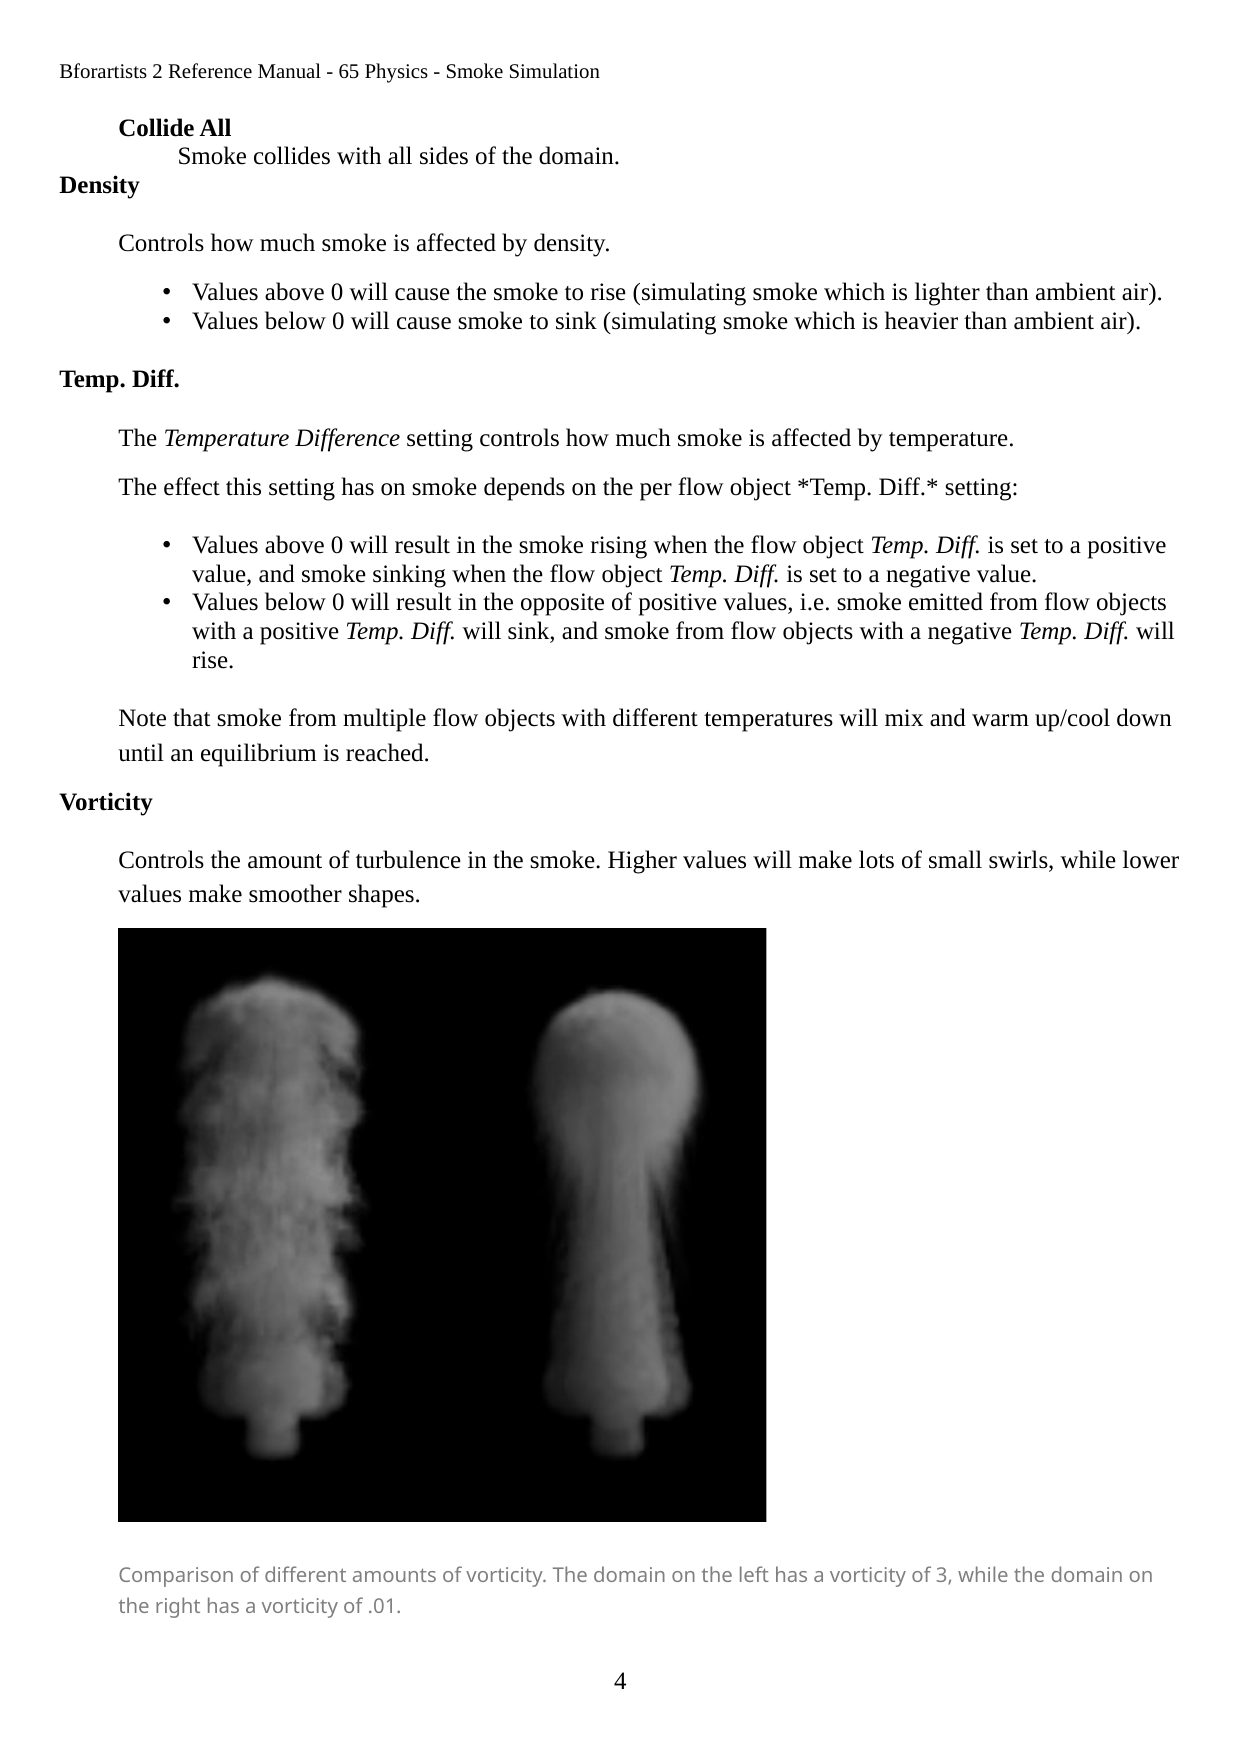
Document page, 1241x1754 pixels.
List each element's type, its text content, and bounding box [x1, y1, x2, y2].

list Values above 0 will cause the smoke to rise (simulating smoke which is lighter than ambient air). [162, 277, 1181, 306]
list Smoke collides with all sides of the domain. [177, 141, 1181, 170]
text Controls the amount of turbulence in the smoke. Higher values will make lots of small swirls, while lower values make smoother shapes. [118, 845, 1181, 908]
list Values below 0 will cause smoke to sink (simulating smoke which is heavier than ambient air). [162, 306, 1181, 335]
subtitle Collide All [118, 113, 1181, 141]
subtitle Density [59, 170, 1181, 199]
text The Temperature Difference setting controls how much smoke is affected by temperature. [118, 423, 1181, 451]
list The effect this setting has on smoke depends on the per flow object *Temp. Diff.* setting: [118, 472, 1181, 500]
list Values below 0 will result in the opposite of positive values, i.e. smoke emitted from flow objects with a positive Temp. Diff. will sink, and smoke from flow objects with a negative Temp. Diff. will rise. [162, 587, 1181, 674]
picture [118, 928, 767, 1522]
text Note that smoke from multiple flow objects with different temperatures will mix and warm up/cool down until an equilibrium is reached. [118, 703, 1181, 766]
text Controls how much smoke is affected by density. [118, 228, 1181, 257]
subtitle Temp. Diff. [59, 364, 1181, 393]
subtitle Vorticity [59, 787, 1181, 815]
text Comparison of different amounts of vorticity. The domain on the left has a vorticity of 3, while the domain on the right has a vorticity of .01. [118, 1557, 1181, 1619]
list Values above 0 will result in the smoke rising when the flow object Temp. Diff. is set to a positive value, and smoke sinking when the flow object Temp. Diff. is set to a negative value. [162, 530, 1181, 587]
